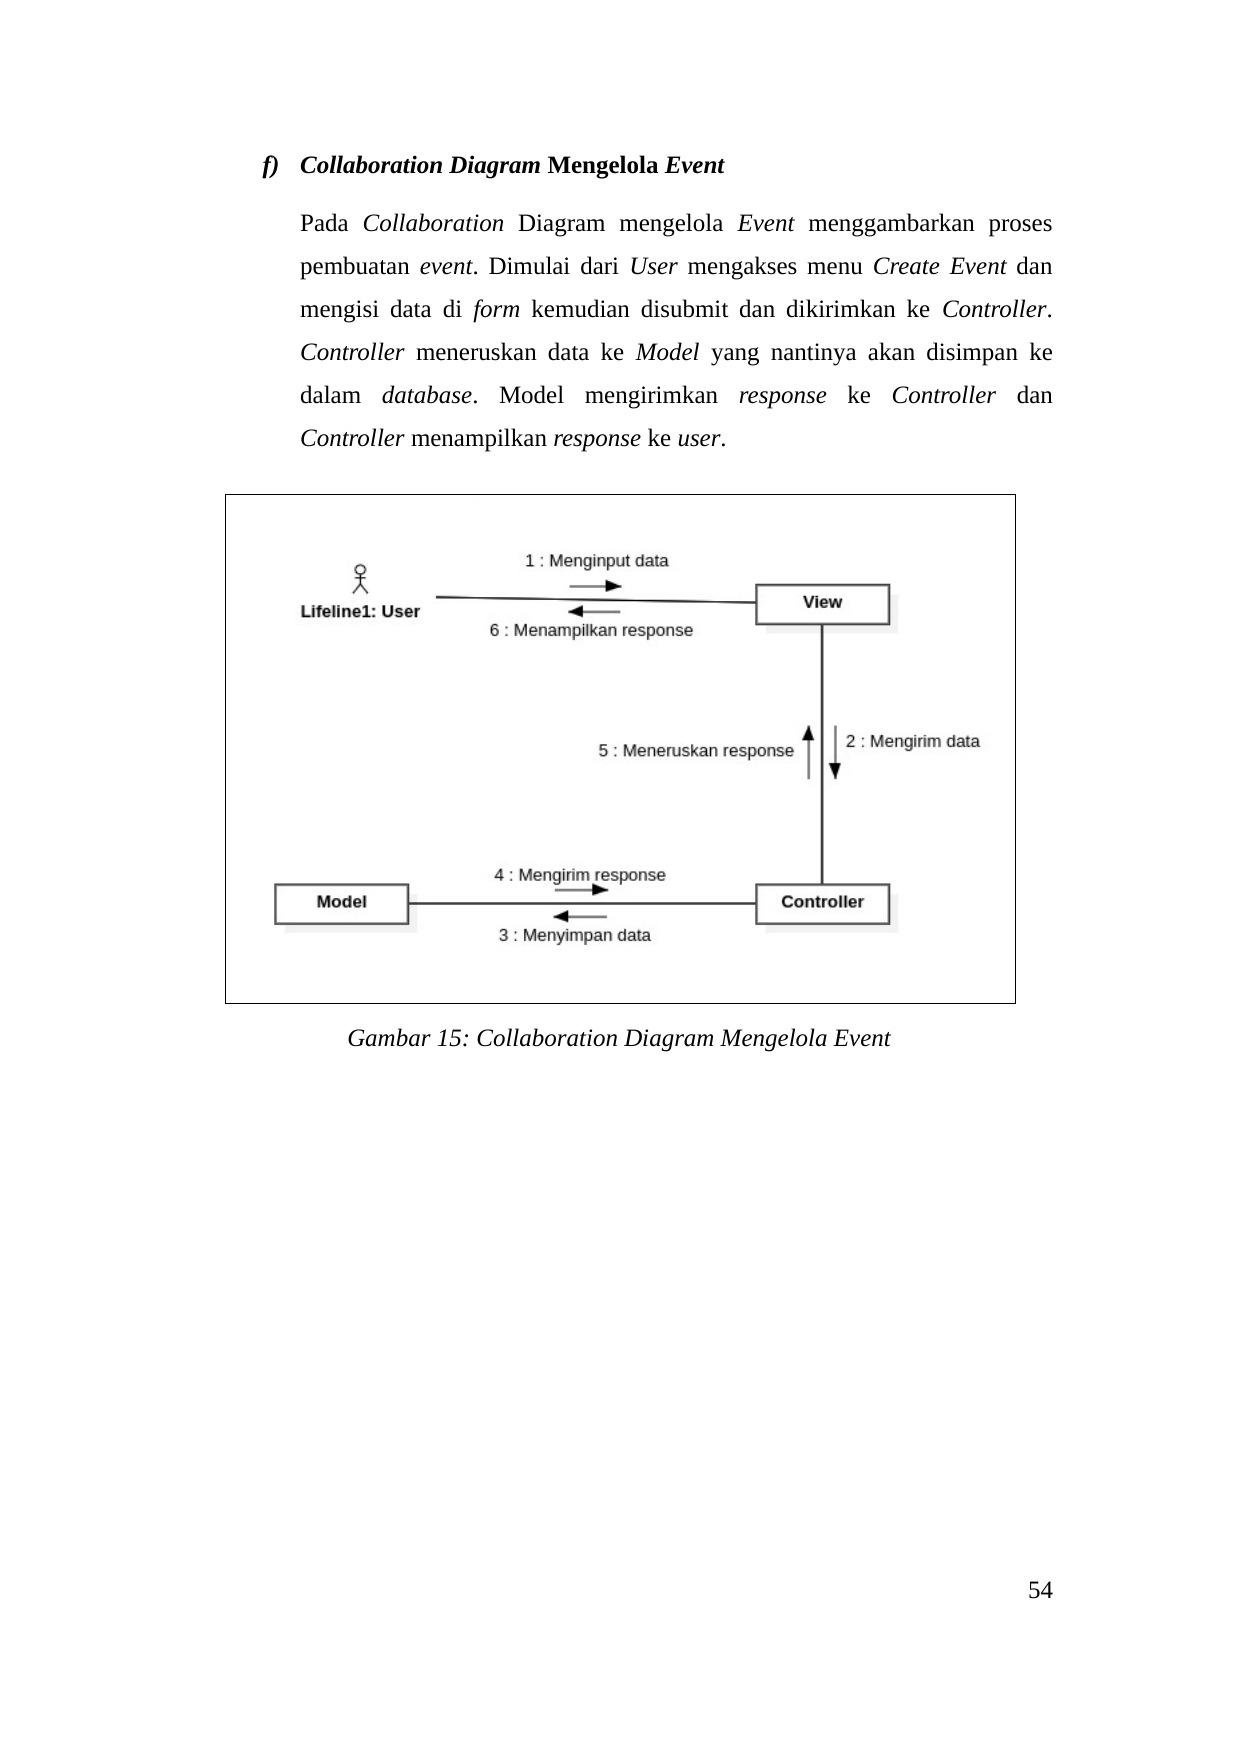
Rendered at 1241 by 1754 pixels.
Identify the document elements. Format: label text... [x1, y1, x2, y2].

picture [226, 495, 1015, 1003]
list Pada Collaboration Diagram mengelola Event menggambarkan proses pembuatan event. Dimulai dari User mengakses menu Create Event dan mengisi data di form kemudian disubmit dan dikirimkan ke Controller. Controller meneruskan data ke Model yang nantinya akan disimpan ke dalam database. Model mengirimkan response ke Controller dan Controller menampilkan response ke user. [262, 208, 1053, 452]
list Collaboration Diagram Mengelola Event [262, 150, 1053, 179]
list Gambar 15: Collaboration Diagram Mengelola Event [225, 1004, 1015, 1052]
